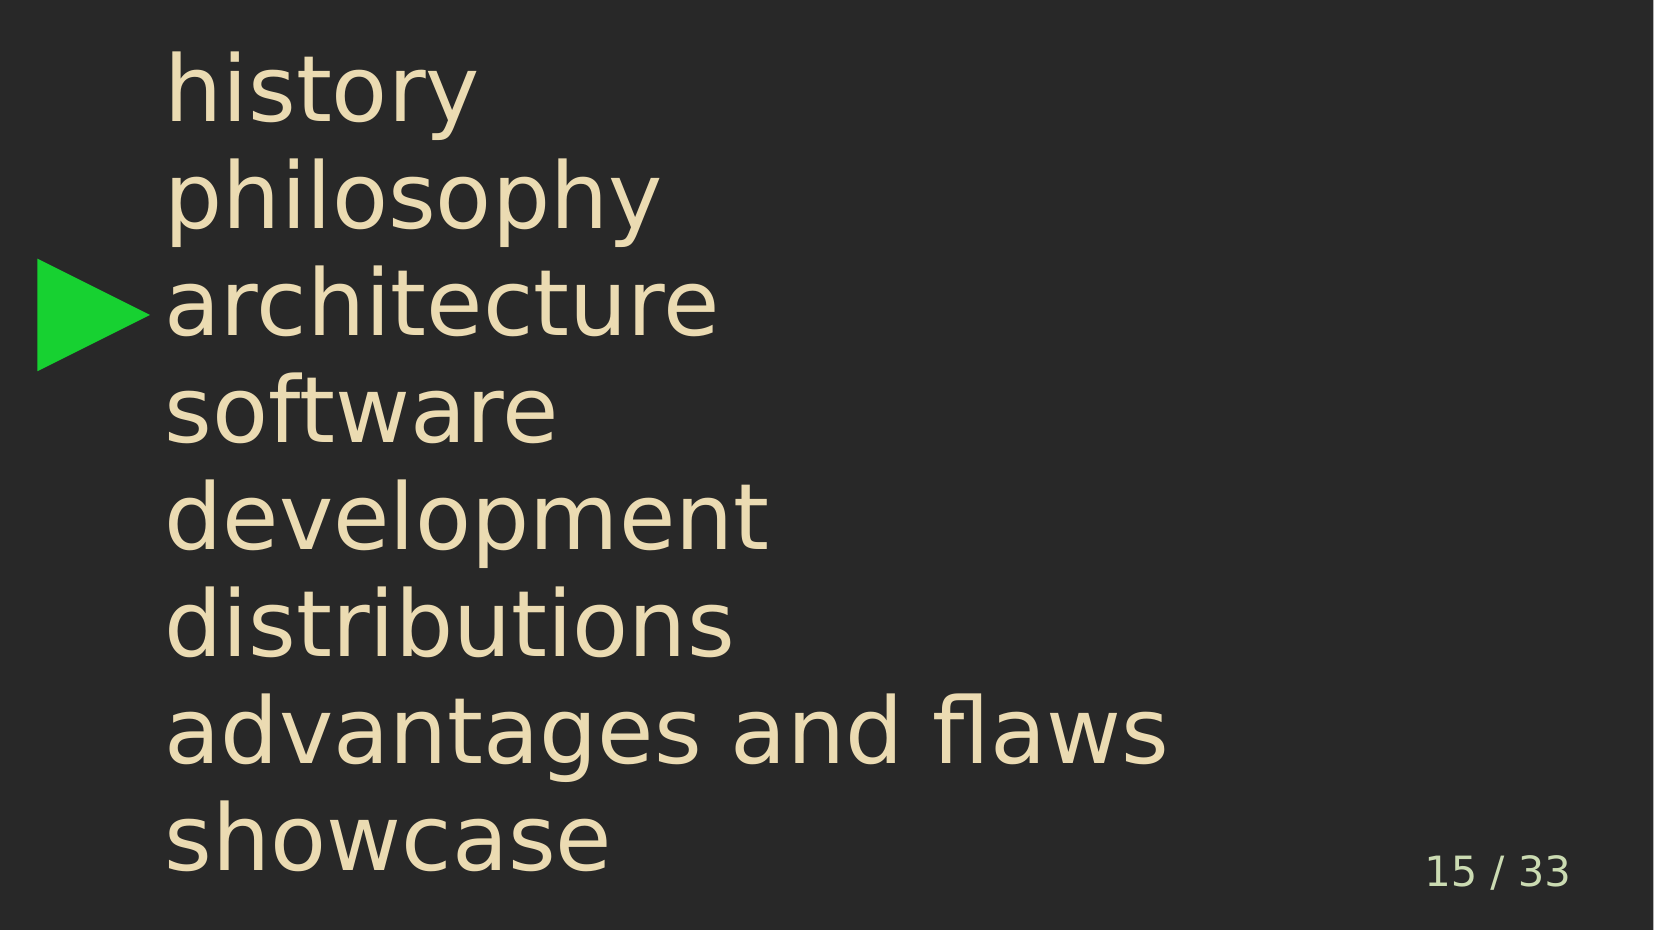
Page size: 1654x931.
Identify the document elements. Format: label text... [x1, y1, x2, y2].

text_box history philosophy architecture software development distributions advantages and flaws showcase [150, 29, 1651, 901]
text_box [37, 258, 150, 372]
